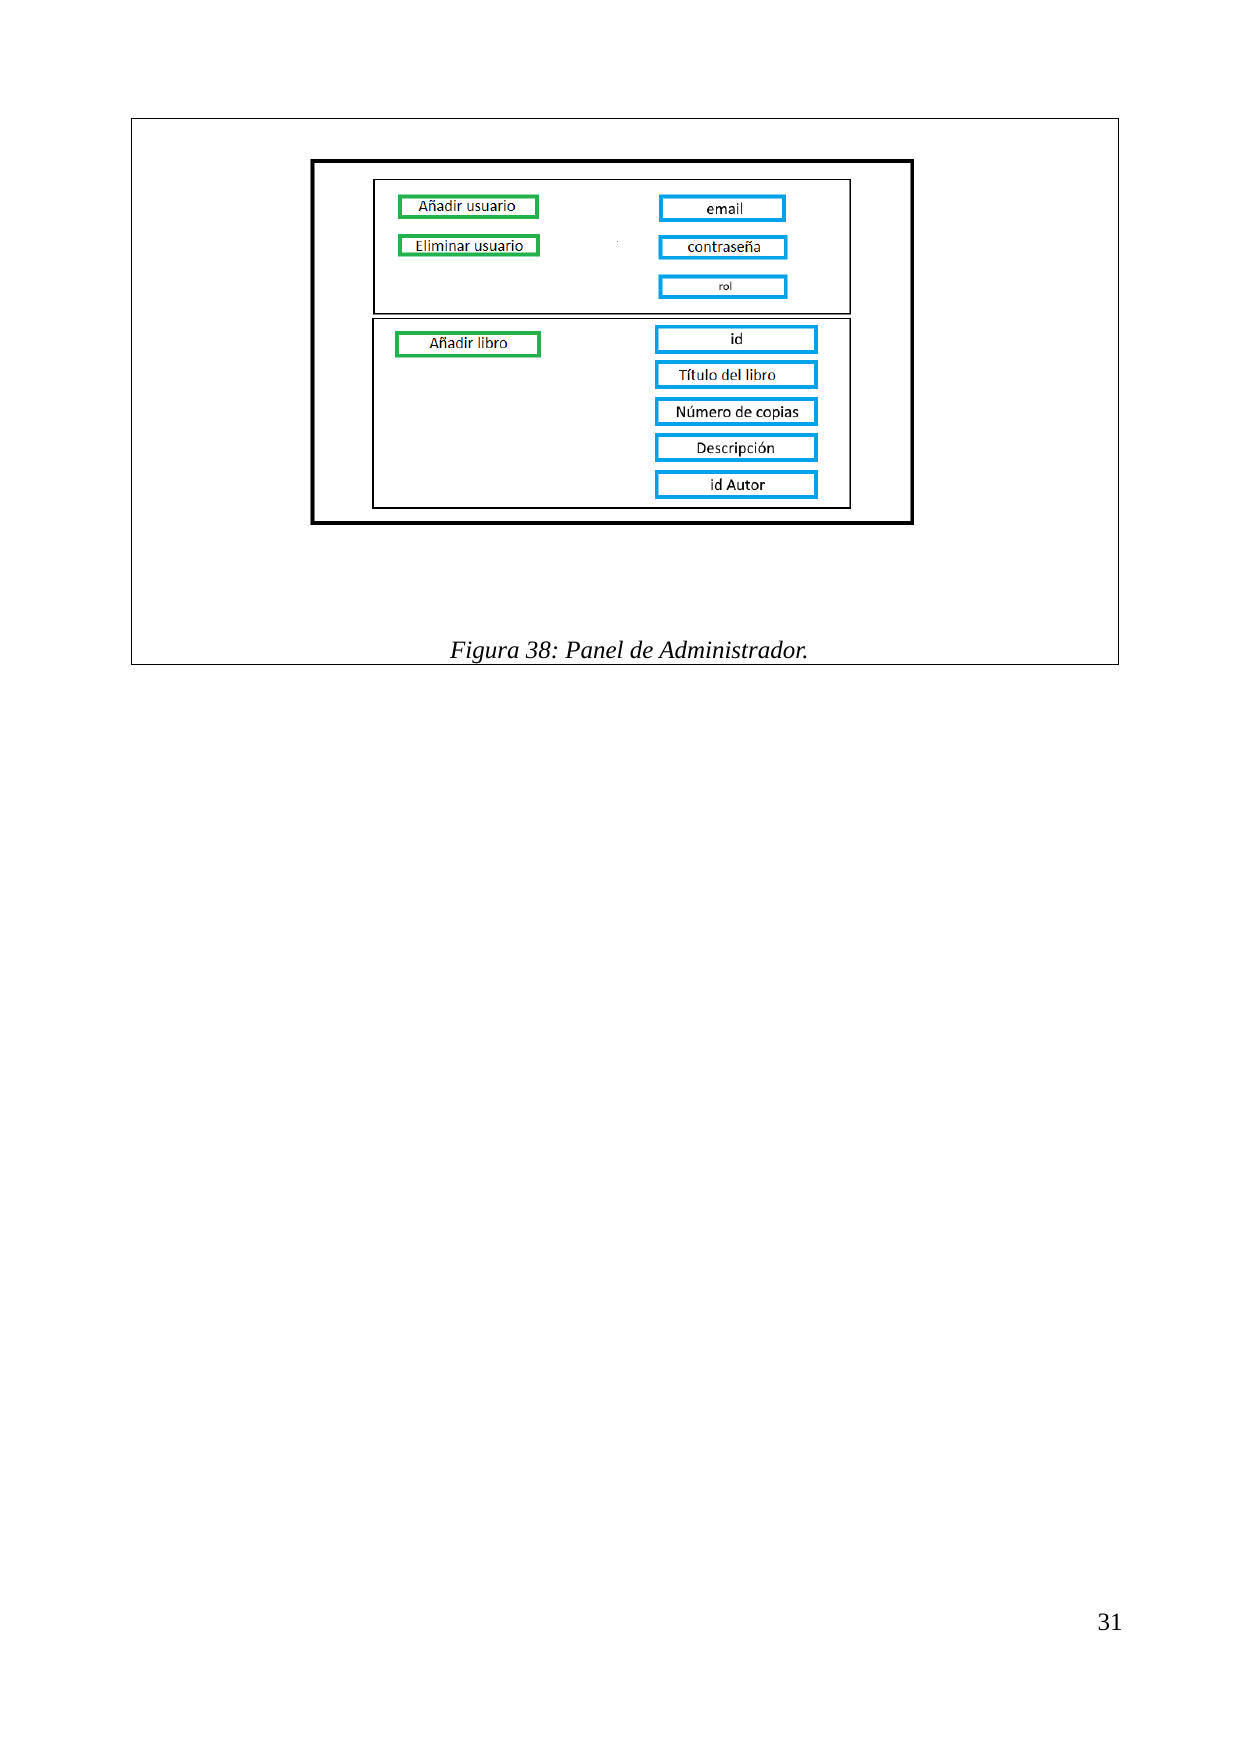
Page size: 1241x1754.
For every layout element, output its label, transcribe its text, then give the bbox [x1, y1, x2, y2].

table_cell Figura 38: Panel de Administrador. [132, 119, 1118, 664]
picture [289, 140, 928, 536]
